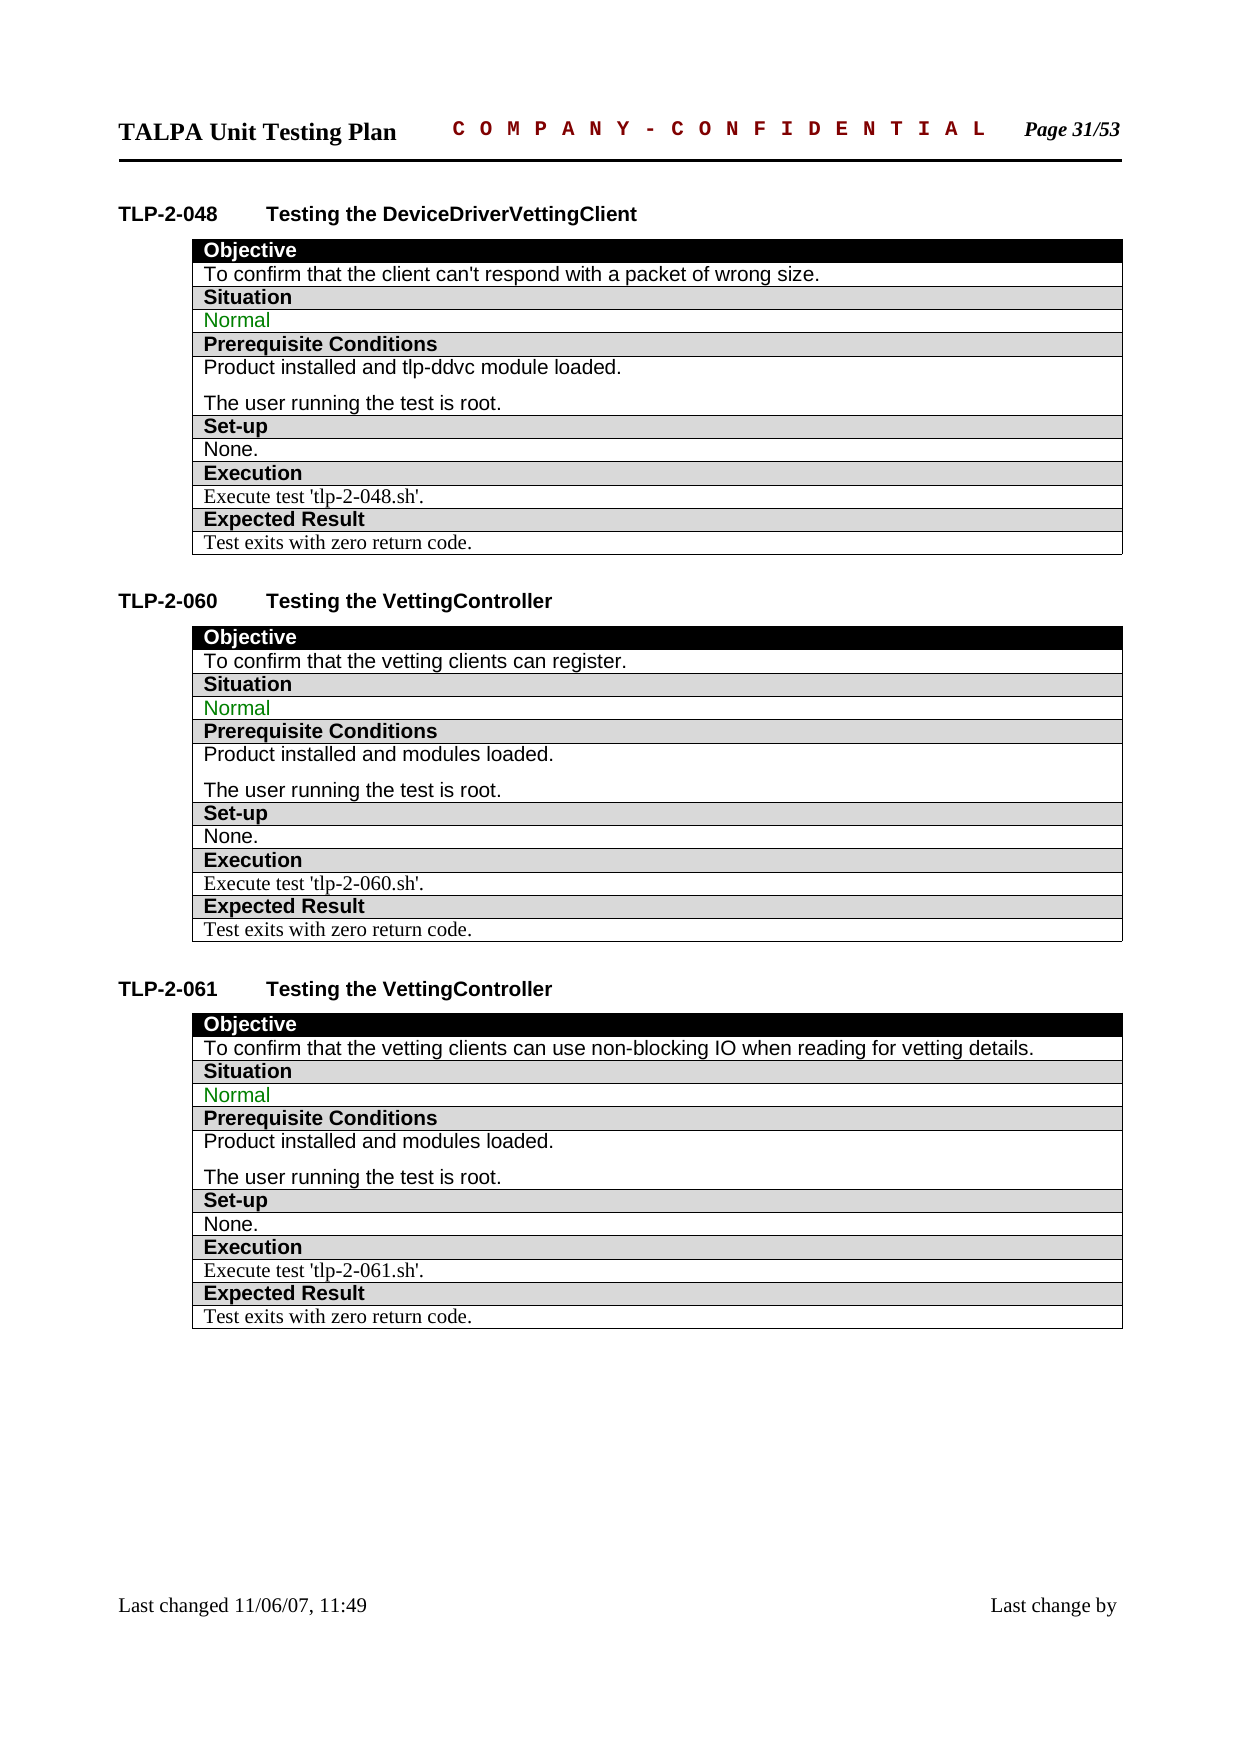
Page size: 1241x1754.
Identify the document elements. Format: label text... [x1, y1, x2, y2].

table_cell None. [193, 439, 1122, 461]
table_cell None. [193, 826, 1122, 848]
table_cell Normal [193, 1084, 1122, 1106]
table_cell Test exits with zero return code. [193, 532, 1122, 554]
table_cell Product installed and modules loaded. The user running the test is root. [193, 744, 1122, 802]
table_header Objective [193, 1014, 1122, 1036]
table_cell To confirm that the vetting clients can register. [193, 650, 1122, 673]
table_cell Execution [193, 462, 1122, 485]
text TLP-2-060 Testing the VettingController [118, 590, 1122, 613]
table_cell Execute test 'tlp-2-060.sh'. [193, 873, 1122, 895]
text TLP-2-048 Testing the DeviceDriverVettingClient [118, 203, 1122, 226]
table_cell Expected Result [193, 1283, 1122, 1305]
table_cell Normal [193, 697, 1122, 719]
table_cell Set-up [193, 803, 1122, 825]
text TLP-2-061 Testing the VettingController [118, 977, 1122, 1000]
table_cell Execution [193, 849, 1122, 872]
table_header Objective [193, 627, 1122, 649]
table_cell Execute test 'tlp-2-048.sh'. [193, 486, 1122, 508]
table_cell To confirm that the vetting clients can use non-blocking IO when reading for vetting details. [193, 1037, 1122, 1060]
table_cell To confirm that the client can't respond with a packet of wrong size. [193, 263, 1122, 286]
table_cell Expected Result [193, 896, 1122, 918]
table_cell Set-up [193, 416, 1122, 438]
table_cell Situation [193, 287, 1122, 309]
table_cell None. [193, 1213, 1122, 1235]
table_cell Prerequisite Conditions [193, 333, 1122, 356]
table_cell Test exits with zero return code. [193, 1306, 1122, 1328]
table_cell Product installed and tlp-ddvc module loaded. The user running the test is root. [193, 357, 1122, 415]
table_cell Execution [193, 1236, 1122, 1259]
table_cell Situation [193, 674, 1122, 696]
table_cell Normal [193, 310, 1122, 332]
table_cell Product installed and modules loaded. The user running the test is root. [193, 1131, 1122, 1189]
table_cell Situation [193, 1061, 1122, 1083]
table_header Objective [193, 240, 1122, 262]
table_cell Prerequisite Conditions [193, 720, 1122, 743]
table_cell Set-up [193, 1190, 1122, 1212]
table_cell Expected Result [193, 509, 1122, 531]
table_cell Prerequisite Conditions [193, 1107, 1122, 1130]
table_cell Test exits with zero return code. [193, 919, 1122, 941]
table_cell Execute test 'tlp-2-061.sh'. [193, 1260, 1122, 1282]
